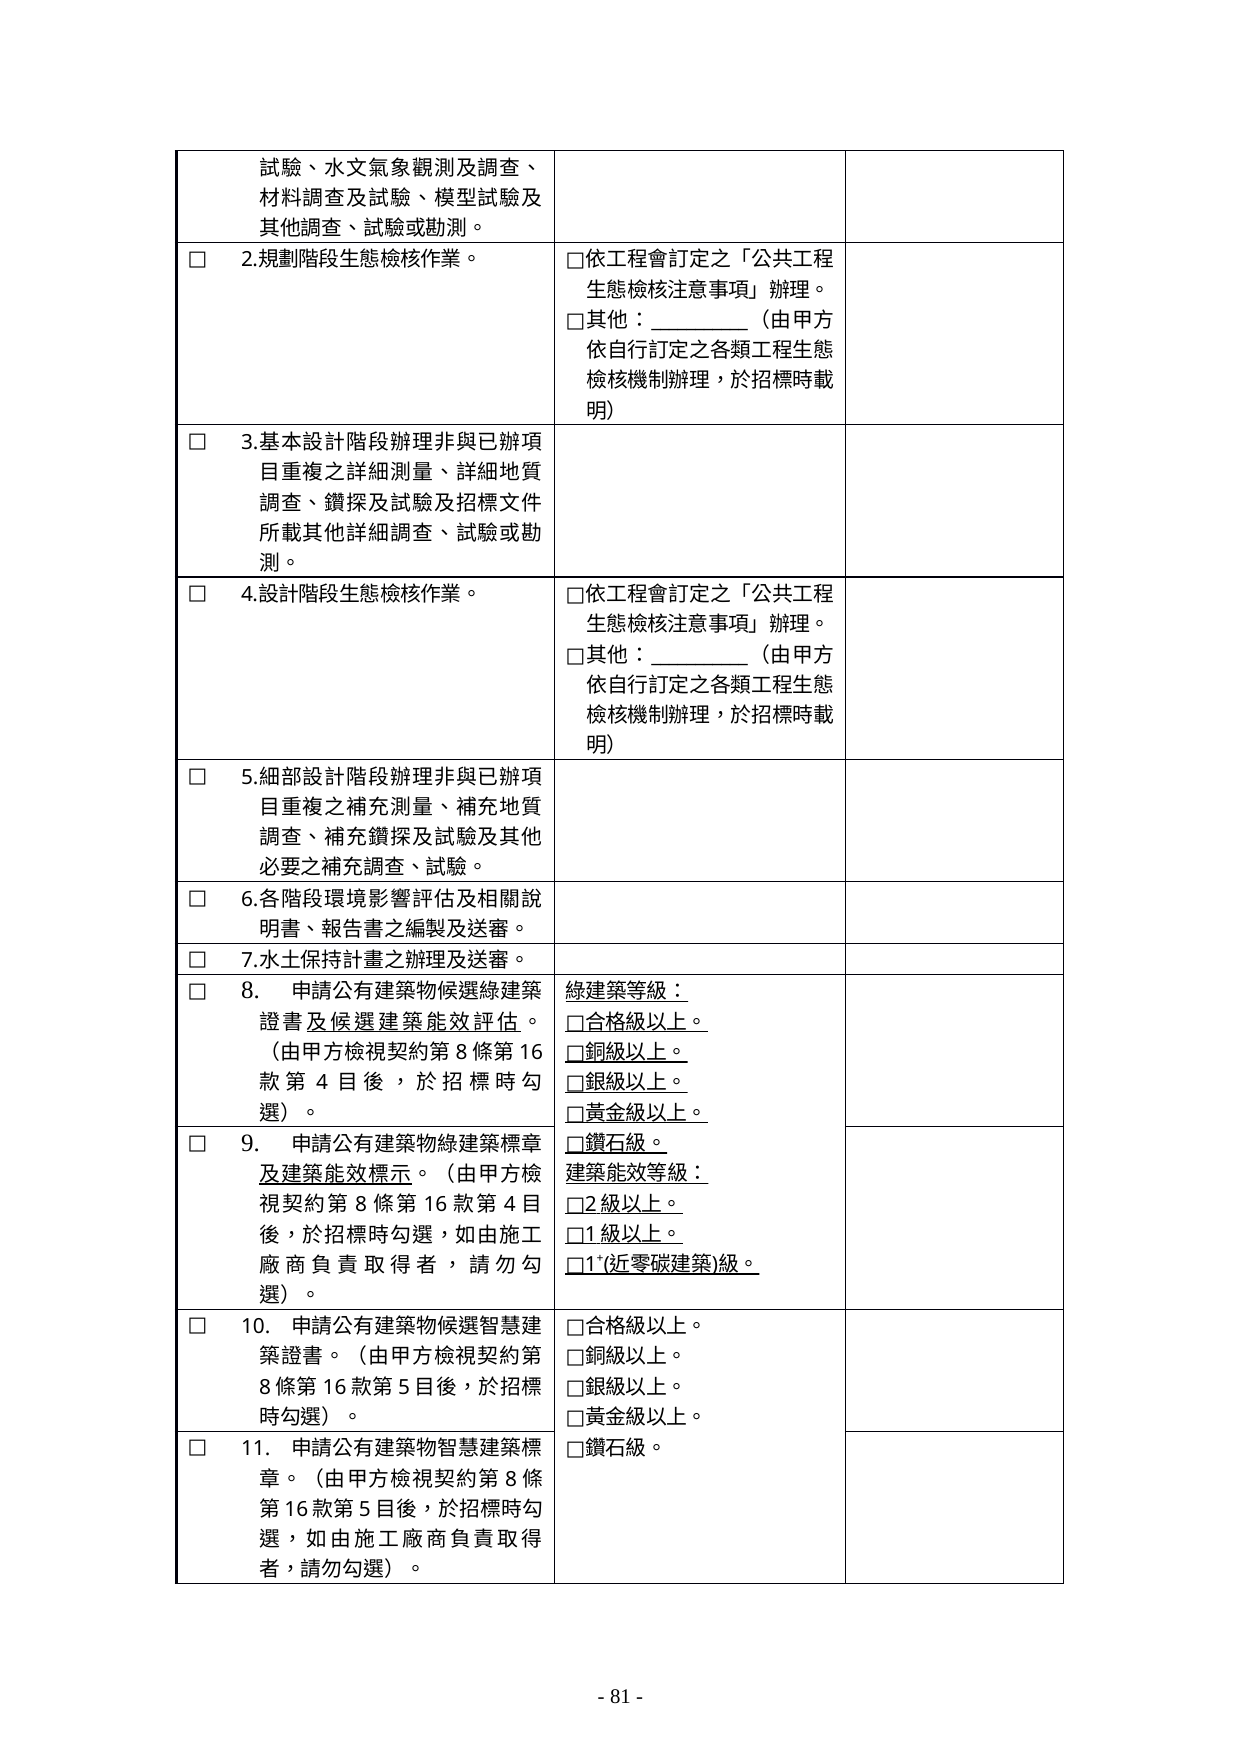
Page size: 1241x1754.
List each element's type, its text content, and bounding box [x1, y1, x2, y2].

table_cell □ [178, 975, 229, 1126]
table_cell 申請公有建築物綠建築標章及建築能效標示。（由甲方檢視契約第8條第16款第4目後，於招標時勾選，如由施工廠商負責取得者，請勿勾選）。 [230, 1127, 554, 1308]
table_cell 設計階段生態檢核作業。 [230, 578, 554, 759]
table_cell [846, 760, 1063, 881]
table_cell [555, 151, 845, 242]
table_cell [846, 1432, 1063, 1583]
table_cell 試驗、水文氣象觀測及調查、材料調查及試驗、模型試驗及其他調查、試驗或勘測。 [230, 151, 554, 242]
table_cell □ [178, 578, 229, 759]
table_cell 申請公有建築物候選綠建築證書及候選建築能效評估。（由甲方檢視契約第8條第16款第4目後，於招標時勾選）。 [230, 975, 554, 1126]
table_cell □ [178, 1310, 229, 1431]
table_cell [846, 243, 1063, 424]
table_cell □ [178, 882, 229, 942]
table_cell [555, 882, 845, 942]
table_cell [846, 1127, 1063, 1308]
table_cell 規劃階段生態檢核作業。 [230, 243, 554, 424]
table_cell [846, 975, 1063, 1126]
table_cell [555, 425, 845, 576]
table_cell □ [178, 243, 229, 424]
table_cell [846, 425, 1063, 576]
table_cell [846, 578, 1063, 759]
table_cell □ [178, 760, 229, 881]
table_cell [846, 944, 1063, 974]
table_cell 申請公有建築物智慧建築標章。（由甲方檢視契約第8條第16款第5目後，於招標時勾選，如由施工廠商負責取得者，請勿勾選）。 [230, 1432, 554, 1583]
table_cell 基本設計階段辦理非與已辦項目重複之詳細測量、詳細地質調查、鑽探及試驗及招標文件所載其他詳細調查、試驗或勘測。 [230, 425, 554, 576]
table_cell □依工程會訂定之「公共工程生態檢核注意事項」辦理。 □其他：___________（由甲方依自行訂定之各類工程生態檢核機制辦理，於招標時載明） [555, 578, 845, 759]
table_cell □ [178, 944, 229, 974]
table_cell □ [178, 425, 229, 576]
table_cell □合格級以上。 □銅級以上。 □銀級以上。 □黃金級以上。 □鑽石級。 [555, 1310, 845, 1583]
table_cell [846, 882, 1063, 942]
table_cell 各階段環境影響評估及相關說明書、報告書之編製及送審。 [230, 882, 554, 942]
table_cell 申請公有建築物候選智慧建築證書。（由甲方檢視契約第8條第16款第5目後，於招標時勾選）。 [230, 1310, 554, 1431]
table_cell [178, 151, 229, 242]
table_cell [846, 151, 1063, 242]
table_cell [555, 760, 845, 881]
table_cell □ [178, 1127, 229, 1308]
table_cell □ [178, 1432, 229, 1583]
table_cell 細部設計階段辦理非與已辦項目重複之補充測量、補充地質調查、補充鑽探及試驗及其他必要之補充調查、試驗。 [230, 760, 554, 881]
table_cell □依工程會訂定之「公共工程生態檢核注意事項」辦理。 □其他：___________（由甲方依自行訂定之各類工程生態檢核機制辦理，於招標時載明） [555, 243, 845, 424]
table_cell [555, 944, 845, 974]
table_cell [846, 1310, 1063, 1431]
table_cell 水土保持計畫之辦理及送審。 [230, 944, 554, 974]
table_cell 綠建築等級： □合格級以上。 □銅級以上。 □銀級以上。 □黃金級以上。 □鑽石級。 建築能效等級： □2級以上。 □1級以上。 □1+(近零碳建築)級。 [555, 975, 845, 1308]
